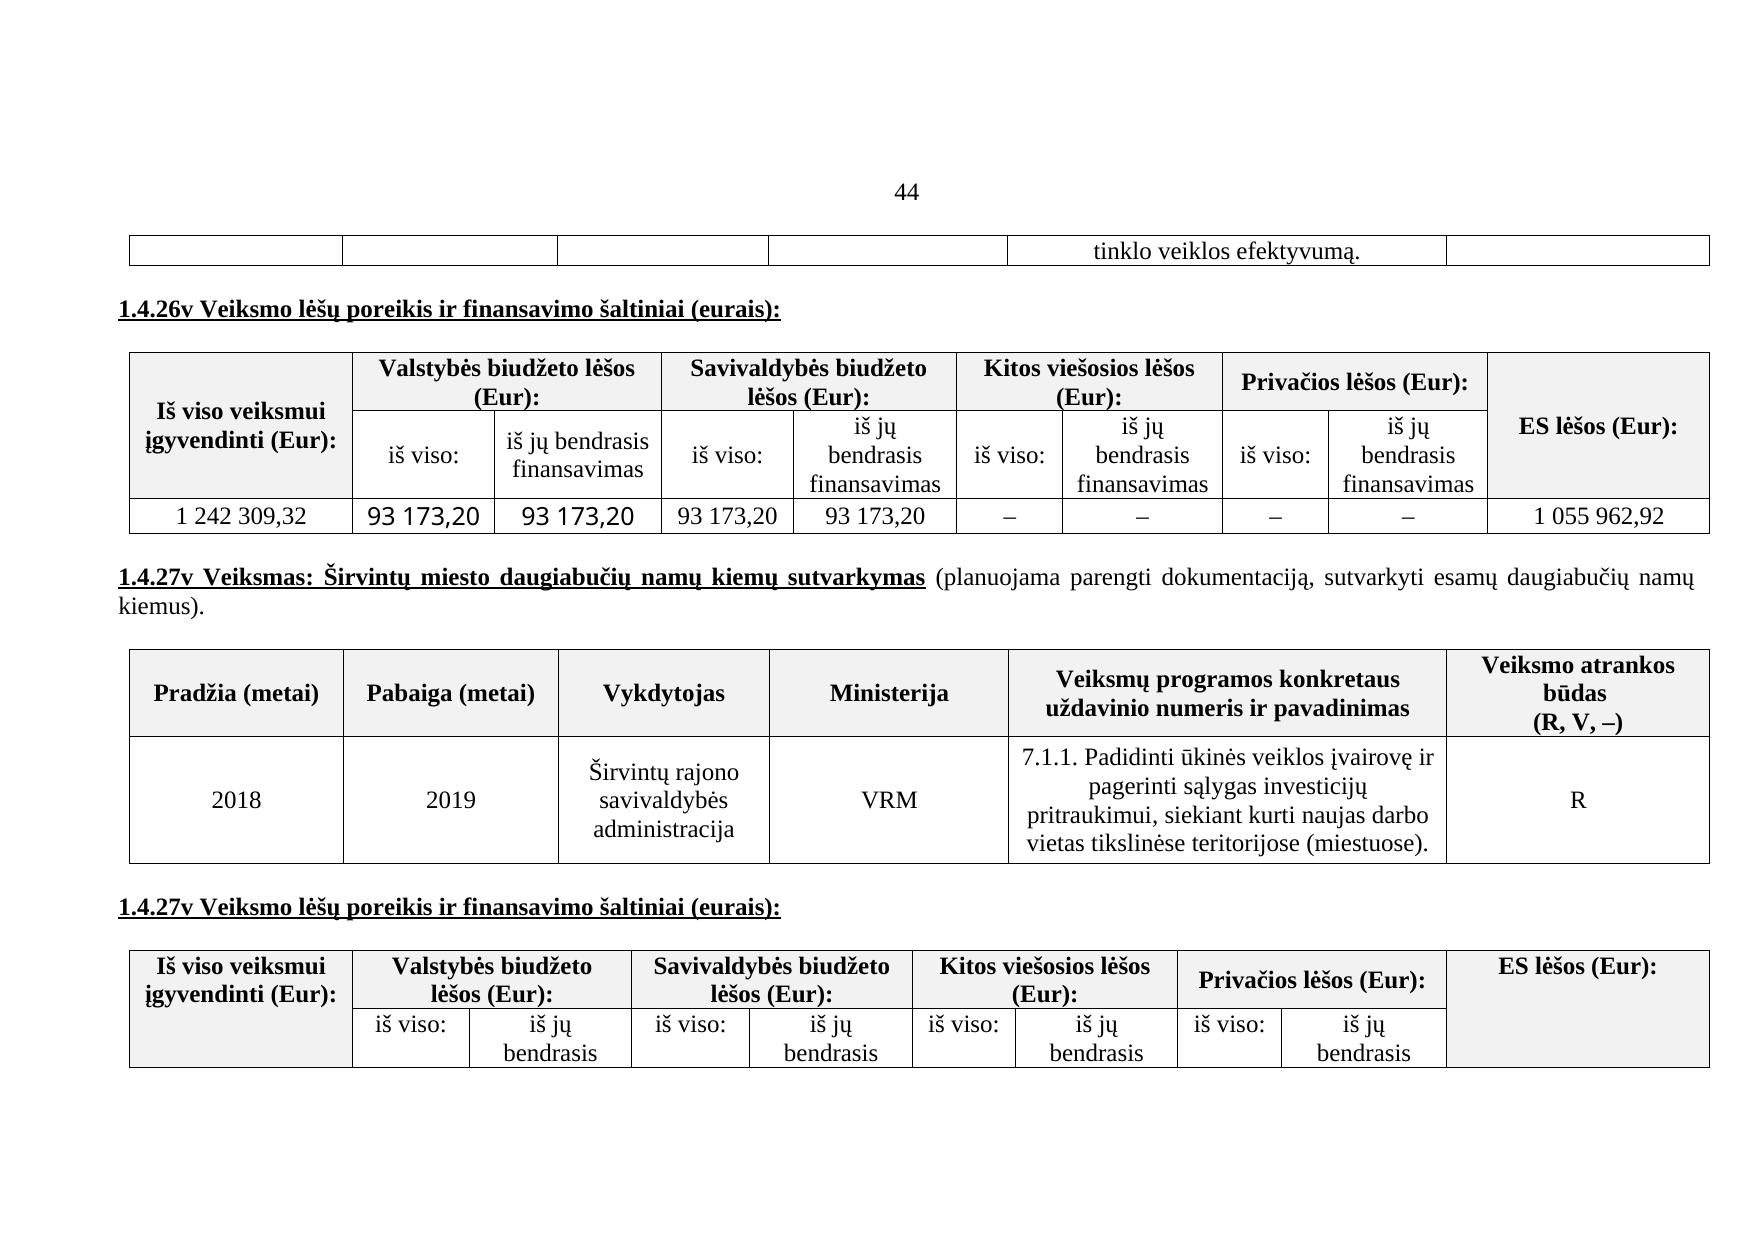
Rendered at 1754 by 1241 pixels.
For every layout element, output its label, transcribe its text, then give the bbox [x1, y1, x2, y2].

table_cell iš jų bendrasis finansavimas [794, 411, 956, 498]
table_cell [1447, 236, 1709, 264]
table_cell iš jų bendrasis [1016, 1009, 1177, 1067]
text 1.4.26v Veiksmo lėšų poreikis ir finansavimo šaltiniai (eurais): [118, 294, 1695, 323]
table_cell iš jų bendrasis finansavimas [1063, 411, 1222, 498]
table_cell iš jų bendrasis [470, 1009, 631, 1067]
table_cell – [1063, 499, 1222, 533]
table_cell 93 173,20 [353, 499, 494, 533]
table_header Privačios lėšos (Eur): [1178, 951, 1446, 1008]
table_cell iš jų bendrasis [1282, 1009, 1446, 1067]
table_cell iš viso: [662, 411, 793, 498]
table_cell iš viso: [957, 411, 1062, 498]
table_header Valstybės biudžeto lėšos (Eur): [353, 951, 631, 1008]
table_cell [343, 236, 557, 264]
table_header Valstybės biudžeto lėšos (Eur): [353, 353, 661, 410]
table_cell iš viso: [913, 1009, 1015, 1067]
table_cell 7.1.1. Padidinti ūkinės veiklos įvairovę ir pagerinti sąlygas investicijų pritraukimui, siekiant kurti naujas darbo vietas tikslinėse teritorijose (miestuose). [1009, 737, 1446, 862]
table_cell 93 173,20 [794, 499, 956, 533]
table_cell iš viso: [1178, 1009, 1281, 1067]
table_header Veiksmų programos konkretaus uždavinio numeris ir pavadinimas [1009, 650, 1446, 736]
table_header Veiksmo atrankos būdas (R, V, –) [1447, 650, 1709, 736]
text 1.4.27v Veiksmas: Širvintų miesto daugiabučių namų kiemų sutvarkymas (planuojama parengti dokumentaciją, sutvarkyti esamų daugiabučių namų kiemus). [118, 562, 1695, 620]
table_cell – [957, 499, 1062, 533]
table_header Pabaiga (metai) [344, 650, 558, 736]
table_cell 2018 [130, 737, 343, 862]
table_header Kitos viešosios lėšos (Eur): [957, 353, 1222, 410]
table_header Savivaldybės biudžeto lėšos (Eur): [632, 951, 912, 1008]
table_header Ministerija [770, 650, 1008, 736]
text 1.4.27v Veiksmo lėšų poreikis ir finansavimo šaltiniai (eurais): [118, 892, 1695, 921]
table_header ES lėšos (Eur): [1447, 951, 1709, 1067]
table_cell 1 242 309,32 [130, 499, 352, 533]
table_cell iš viso: [632, 1009, 749, 1067]
table_cell [769, 236, 1007, 264]
table_cell iš jų bendrasis finansavimas [1329, 411, 1487, 498]
table_cell 93 173,20 [662, 499, 793, 533]
table_header Iš viso veiksmui įgyvendinti (Eur): [130, 951, 352, 1067]
table_cell [558, 236, 768, 264]
table_header Privačios lėšos (Eur): [1223, 353, 1487, 410]
table_cell Širvintų rajono savivaldybės administracija [559, 737, 769, 862]
table_header Savivaldybės biudžeto lėšos (Eur): [662, 353, 956, 410]
table_cell VRM [770, 737, 1008, 862]
table_cell 2019 [344, 737, 558, 862]
table_header Pradžia (metai) [130, 650, 343, 736]
table_cell 93 173,20 [495, 499, 661, 533]
table_header Kitos viešosios lėšos (Eur): [913, 951, 1177, 1008]
table_cell iš viso: [1223, 411, 1328, 498]
table_cell – [1223, 499, 1328, 533]
table_cell iš jų bendrasis [750, 1009, 912, 1067]
table_cell iš viso: [353, 411, 494, 498]
table_header Vykdytojas [559, 650, 769, 736]
table_cell R [1447, 737, 1709, 862]
table_cell iš jų bendrasis finansavimas [495, 411, 661, 498]
table_header ES lėšos (Eur): [1488, 353, 1709, 498]
table_header Iš viso veiksmui įgyvendinti (Eur): [130, 353, 352, 498]
table_cell – [1329, 499, 1487, 533]
table_cell tinklo veiklos efektyvumą. [1008, 236, 1446, 264]
table_cell iš viso: [353, 1009, 469, 1067]
table_cell [130, 236, 342, 264]
table_cell 1 055 962,92 [1488, 499, 1709, 533]
